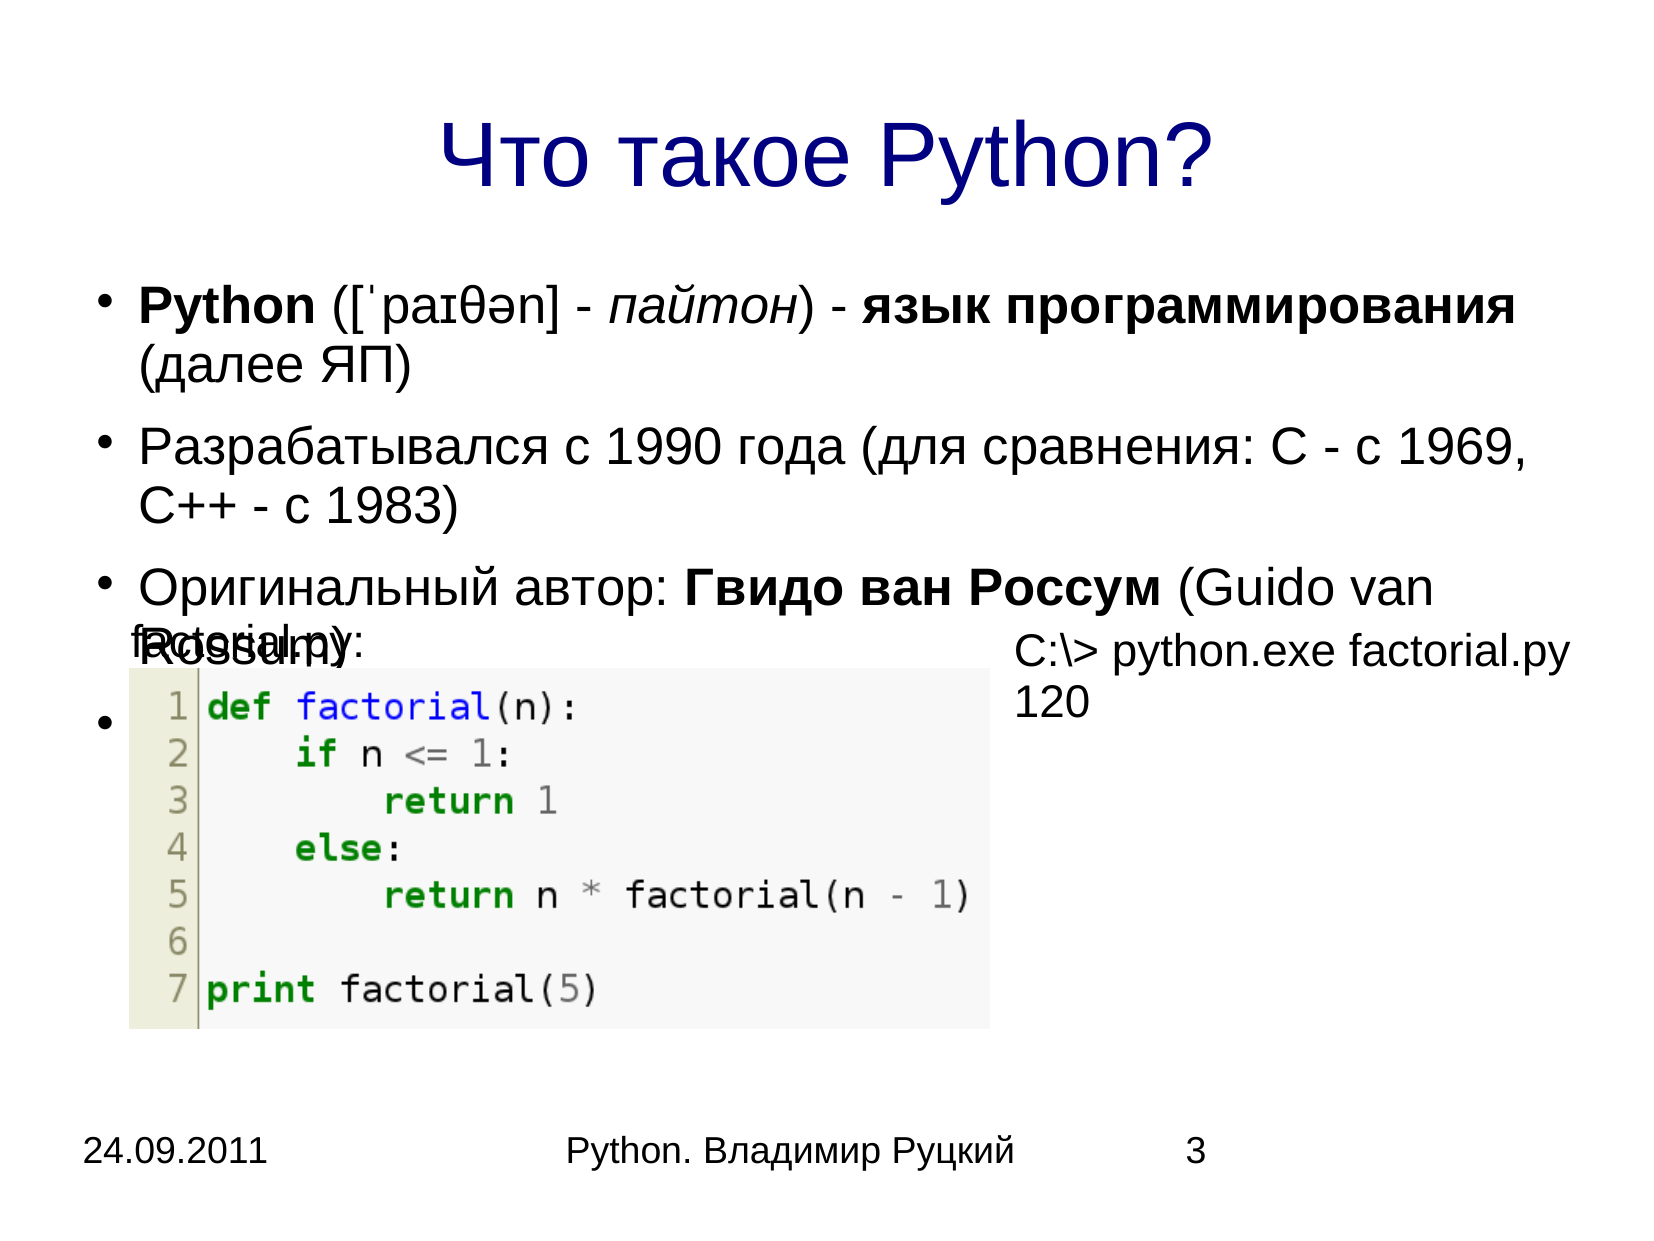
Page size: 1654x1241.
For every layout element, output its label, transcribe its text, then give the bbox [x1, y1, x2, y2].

title Что такое Python? [82, 49, 1571, 257]
text_box factorial.py: [115, 606, 381, 673]
list Python ([ˈpaɪθən] - пайтон) - язык программирования (далее ЯП) Разрабатывался с 1990 года (для сравнения: C - с 1969, C++ - с 1983) Оригинальный автор: Гвидо ван Россум (Guido van Rossum) http://python.org [82, 272, 1571, 762]
picture [129, 668, 990, 1029]
text_box C:\> python.exe factorial.py 120 [999, 615, 1587, 733]
